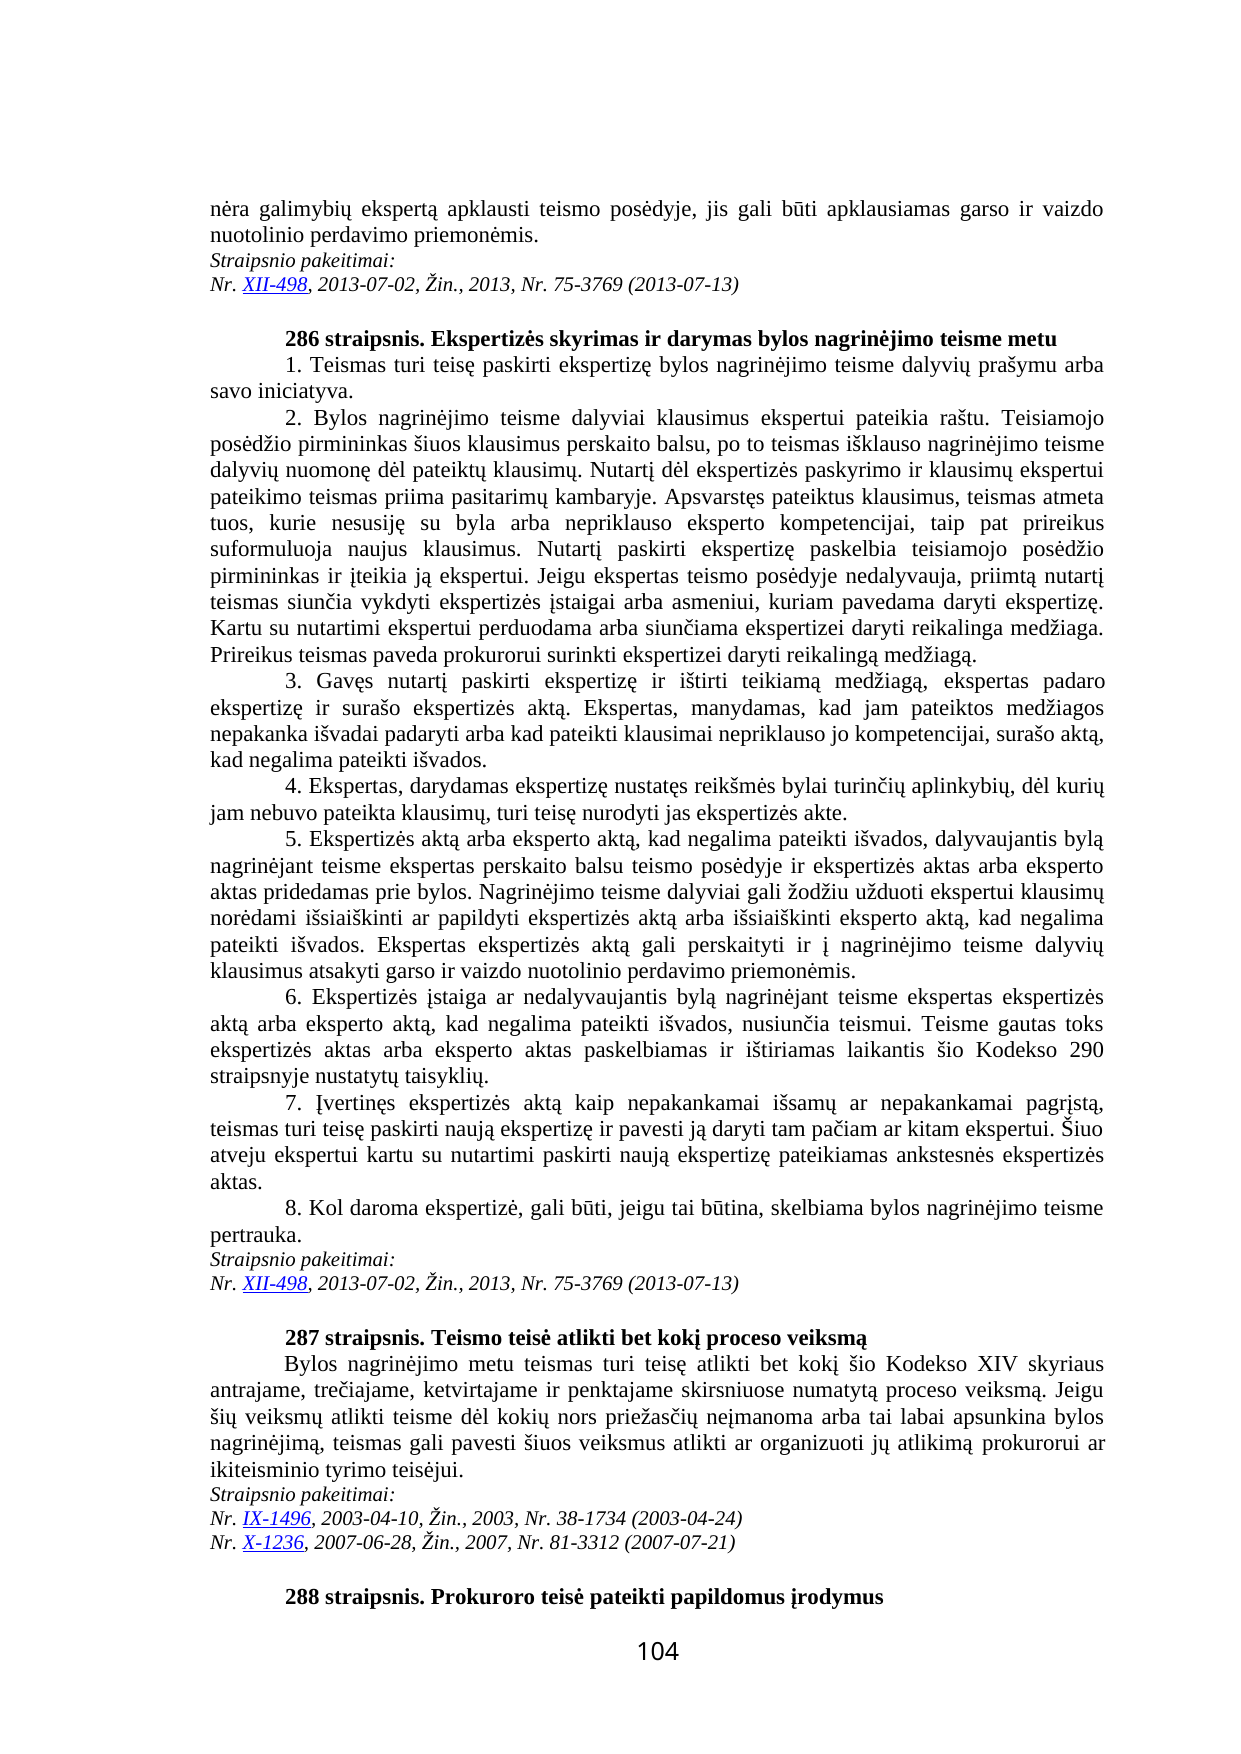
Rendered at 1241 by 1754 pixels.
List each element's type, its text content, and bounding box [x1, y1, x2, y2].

text 7. Įvertinęs ekspertizės aktą kaip nepakankamai išsamų ar nepakankamai pagrįstą, teismas turi teisę paskirti naują ekspertizę ir pavesti ją daryti tam pačiam ar kitam ekspertui. Šiuo atveju ekspertui kartu su nutartimi paskirti naują ekspertizę pateikiamas ankstesnės ekspertizės aktas. [210, 1089, 1106, 1194]
text 2. Bylos nagrinėjimo teisme dalyviai klausimus ekspertui pateikia raštu. Teisiamojo posėdžio pirmininkas šiuos klausimus perskaito balsu, po to teismas išklauso nagrinėjimo teisme dalyvių nuomonę dėl pateiktų klausimų. Nutartį dėl ekspertizės paskyrimo ir klausimų ekspertui pateikimo teismas priima pasitarimų kambaryje. Apsvarstęs pateiktus klausimus, teismas atmeta tuos, kurie nesusiję su byla arba nepriklauso eksperto kompetencijai, taip pat prireikus suformuluoja naujus klausimus. Nutartį paskirti ekspertizę paskelbia teisiamojo posėdžio pirmininkas ir įteikia ją ekspertui. Jeigu ekspertas teismo posėdyje nedalyvauja, priimtą nutartį teismas siunčia vykdyti ekspertizės įstaigai arba asmeniui, kuriam pavedama daryti ekspertizę. Kartu su nutartimi ekspertui perduodama arba siunčiama ekspertizei daryti reikalinga medžiaga. Prireikus teismas paveda prokurorui surinkti ekspertizei daryti reikalingą medžiagą. [210, 404, 1106, 667]
text 288 straipsnis. Prokuroro teisė pateikti papildomus įrodymus [210, 1583, 1106, 1609]
text 8. Kol daroma ekspertizė, gali būti, jeigu tai būtina, skelbiama bylos nagrinėjimo teisme pertrauka. [210, 1194, 1106, 1247]
text Straipsnio pakeitimai: [210, 1247, 1106, 1271]
text Nr. XII-498, 2013-07-02, Žin., 2013, Nr. 75-3769 (2013-07-13) [210, 1271, 1106, 1295]
text 286 straipsnis. Ekspertizės skyrimas ir darymas bylos nagrinėjimo teisme metu [285, 324, 1106, 351]
text 3. Gavęs nutartį paskirti ekspertizę ir ištirti teikiamą medžiagą, ekspertas padaro ekspertizę ir surašo ekspertizės aktą. Ekspertas, manydamas, kad jam pateiktos medžiagos nepakanka išvadai padaryti arba kad pateikti klausimai nepriklauso jo kompetencijai, surašo aktą, kad negalima pateikti išvados. [210, 667, 1106, 773]
text Straipsnio pakeitimai: [210, 1482, 1106, 1506]
text Nr. X-1236, 2007-06-28, Žin., 2007, Nr. 81-3312 (2007-07-21) [210, 1530, 1106, 1554]
text 1. Teismas turi teisę paskirti ekspertizę bylos nagrinėjimo teisme dalyvių prašymu arba savo iniciatyva. [210, 351, 1106, 404]
text nėra galimybių ekspertą apklausti teismo posėdyje, jis gali būti apklausiamas garso ir vaizdo nuotolinio perdavimo priemonėmis. [210, 195, 1106, 248]
text Nr. IX-1496, 2003-04-10, Žin., 2003, Nr. 38-1734 (2003-04-24) [210, 1506, 1106, 1530]
text Bylos nagrinėjimo metu teismas turi teisę atlikti bet kokį šio Kodekso XIV skyriaus antrajame, trečiajame, ketvirtajame ir penktajame skirsniuose numatytą proceso veiksmą. Jeigu šių veiksmų atlikti teisme dėl kokių nors priežasčių neįmanoma arba tai labai apsunkina bylos nagrinėjimą, teismas gali pavesti šiuos veiksmus atlikti ar organizuoti jų atlikimą prokurorui ar ikiteisminio tyrimo teisėjui. [210, 1350, 1106, 1482]
text Nr. XII-498, 2013-07-02, Žin., 2013, Nr. 75-3769 (2013-07-13) [210, 272, 1106, 296]
text 5. Ekspertizės aktą arba eksperto aktą, kad negalima pateikti išvados, dalyvaujantis bylą nagrinėjant teisme ekspertas perskaito balsu teismo posėdyje ir ekspertizės aktas arba eksperto aktas pridedamas prie bylos. Nagrinėjimo teisme dalyviai gali žodžiu užduoti ekspertui klausimų norėdami išsiaiškinti ar papildyti ekspertizės aktą arba išsiaiškinti eksperto aktą, kad negalima pateikti išvados. Ekspertas ekspertizės aktą gali perskaityti ir į nagrinėjimo teisme dalyvių klausimus atsakyti garso ir vaizdo nuotolinio perdavimo priemonėmis. [210, 825, 1106, 983]
text Straipsnio pakeitimai: [210, 248, 1106, 272]
text 6. Ekspertizės įstaiga ar nedalyvaujantis bylą nagrinėjant teisme ekspertas ekspertizės aktą arba eksperto aktą, kad negalima pateikti išvados, nusiunčia teismui. Teisme gautas toks ekspertizės aktas arba eksperto aktas paskelbiamas ir ištiriamas laikantis šio Kodekso 290 straipsnyje nustatytų taisyklių. [210, 983, 1106, 1089]
text 4. Ekspertas, darydamas ekspertizę nustatęs reikšmės bylai turinčių aplinkybių, dėl kurių jam nebuvo pateikta klausimų, turi teisę nurodyti jas ekspertizės akte. [210, 773, 1106, 825]
text 287 straipsnis. Teismo teisė atlikti bet kokį proceso veiksmą [210, 1324, 1106, 1350]
